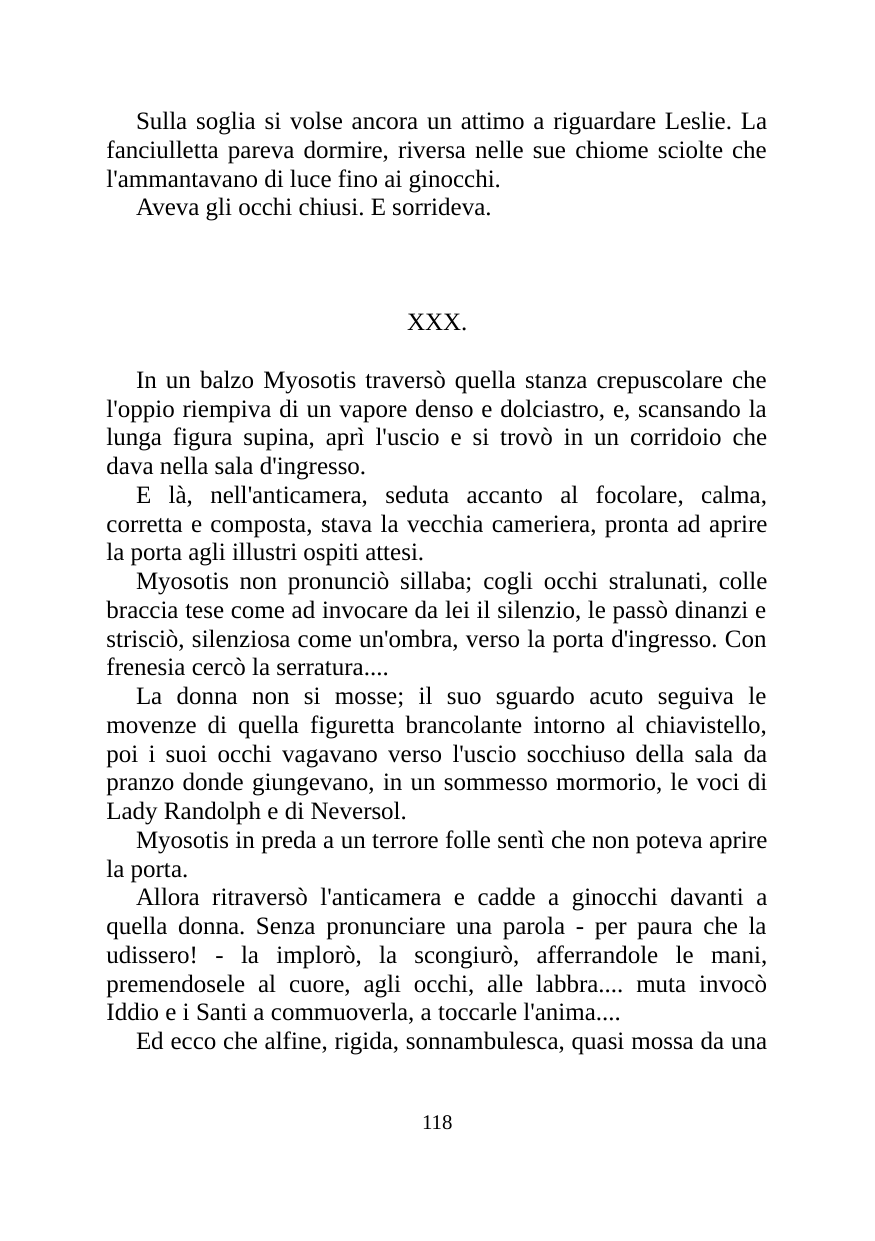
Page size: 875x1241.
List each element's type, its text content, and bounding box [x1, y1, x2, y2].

text In un balzo Myosotis traversò quella stanza crepuscolare che l'oppio riempiva di un vapore denso e dolciastro, e, scansando la lunga figura supina, aprì l'uscio e si trovò in un corridoio che dava nella sala d'ingresso. [106, 365, 768, 480]
text Sulla soglia si volse ancora un attimo a riguardare Leslie. La fanciulletta pareva dormire, riversa nelle sue chiome sciolte che l'ammantavano di luce fino ai ginocchi. [106, 106, 768, 192]
text Aveva gli occhi chiusi. E sorrideva. [106, 192, 768, 221]
text Allora ritraversò l'anticamera e cadde a ginocchi davanti a quella donna. Senza pronunciare una parola - per paura che la udissero! - la implorò, la scongiurò, afferrandole le mani, premendosele al cuore, agli occhi, alle labbra.... muta invocò Iddio e i Santi a commuoverla, a toccarle l'anima.... [106, 882, 768, 1026]
text Myosotis non pronunciò sillaba; cogli occhi stralunati, colle braccia tese come ad invocare da lei il silenzio, le passò dinanzi e strisciò, silenziosa come un'ombra, verso la porta d'ingresso. Con frenesia cercò la serratura.... [106, 566, 768, 681]
text Myosotis in preda a un terrore folle sentì che non poteva aprire la porta. [106, 825, 768, 882]
text Ed ecco che alfine, rigida, sonnambulesca, quasi mossa da una [106, 1026, 768, 1055]
text XXX. [106, 307, 768, 336]
text E là, nell'anticamera, seduta accanto al focolare, calma, corretta e composta, stava la vecchia cameriera, pronta ad aprire la porta agli illustri ospiti attesi. [106, 480, 768, 566]
text La donna non si mosse; il suo sguardo acuto seguiva le movenze di quella figuretta brancolante intorno al chiavistello, poi i suoi occhi vagavano verso l'uscio socchiuso della sala da pranzo donde giungevano, in un sommesso mormorio, le voci di Lady Randolph e di Neversol. [106, 681, 768, 825]
